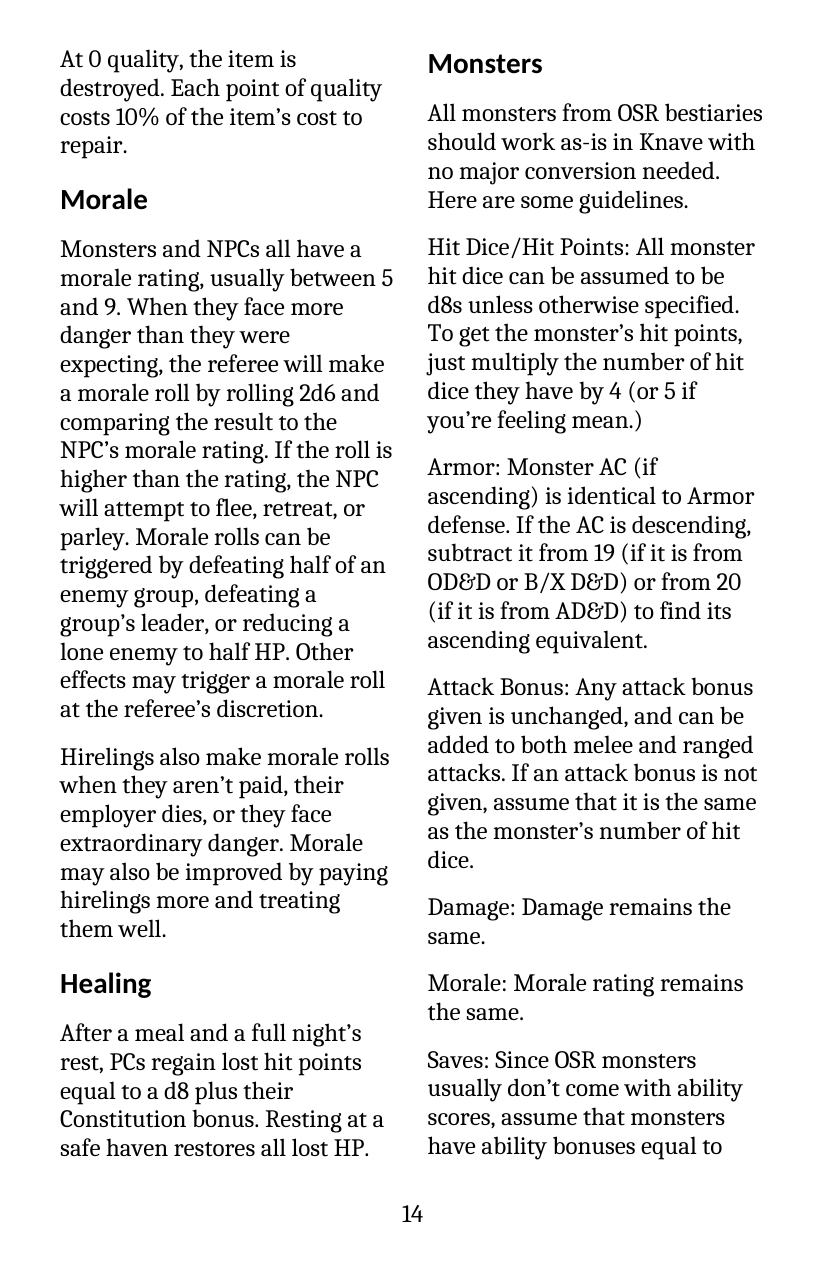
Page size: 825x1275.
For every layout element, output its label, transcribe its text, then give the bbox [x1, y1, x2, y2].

subtitle Healing [60, 965, 397, 1000]
text Morale: Morale rating remains the same. [427, 969, 765, 1027]
text Hirelings also make morale rolls when they aren’t paid, their employer dies, or they face extraordinary danger. Morale may also be improved by paying hirelings more and treating them well. [60, 743, 397, 944]
subtitle Morale [60, 181, 397, 216]
text Armor: Monster AC (if ascending) is identical to Armor defense. If the AC is descending, subtract it from 19 (if it is from OD&D or B/X D&D) or from 20 (if it is from AD&D) to find its ascending equivalent. [427, 453, 765, 654]
text Monsters and NPCs all have a morale rating, usually between 5 and 9. When they face more danger than they were expecting, the referee will make a morale roll by rolling 2d6 and comparing the result to the NPC’s morale rating. If the roll is higher than the rating, the NPC will attempt to flee, retreat, or parley. Morale rolls can be triggered by defeating half of an enemy group, defeating a group’s leader, or reducing a lone enemy to half HP. Other effects may trigger a morale roll at the referee’s discretion. [60, 235, 397, 724]
subtitle Monsters [427, 45, 765, 81]
text Attack Bonus: Any attack bonus given is unchanged, and can be added to both melee and ranged attacks. If an attack bonus is not given, assume that it is the same as the monster’s number of hit dice. [427, 673, 765, 874]
text After a meal and a full night’s rest, PCs regain lost hit points equal to a d8 plus their Constitution bonus. Resting at a safe haven restores all lost HP. [60, 1019, 397, 1163]
text At 0 quality, the item is destroyed. Each point of quality costs 10% of the item’s cost to repair. [60, 45, 397, 160]
text All monsters from OSR bestiaries should work as-is in Knave with no major conversion needed. Here are some guidelines. [427, 99, 765, 214]
text Damage: Damage remains the same. [427, 893, 765, 951]
text Hit Dice/Hit Points: All monster hit dice can be assumed to be d8s unless otherwise specified. To get the monster’s hit points, just multiply the number of hit dice they have by 4 (or 5 if you’re feeling mean.) [427, 233, 765, 434]
text Saves: Since OSR monsters usually don’t come with ability scores, assume that monsters have ability bonuses equal to [427, 1046, 765, 1161]
